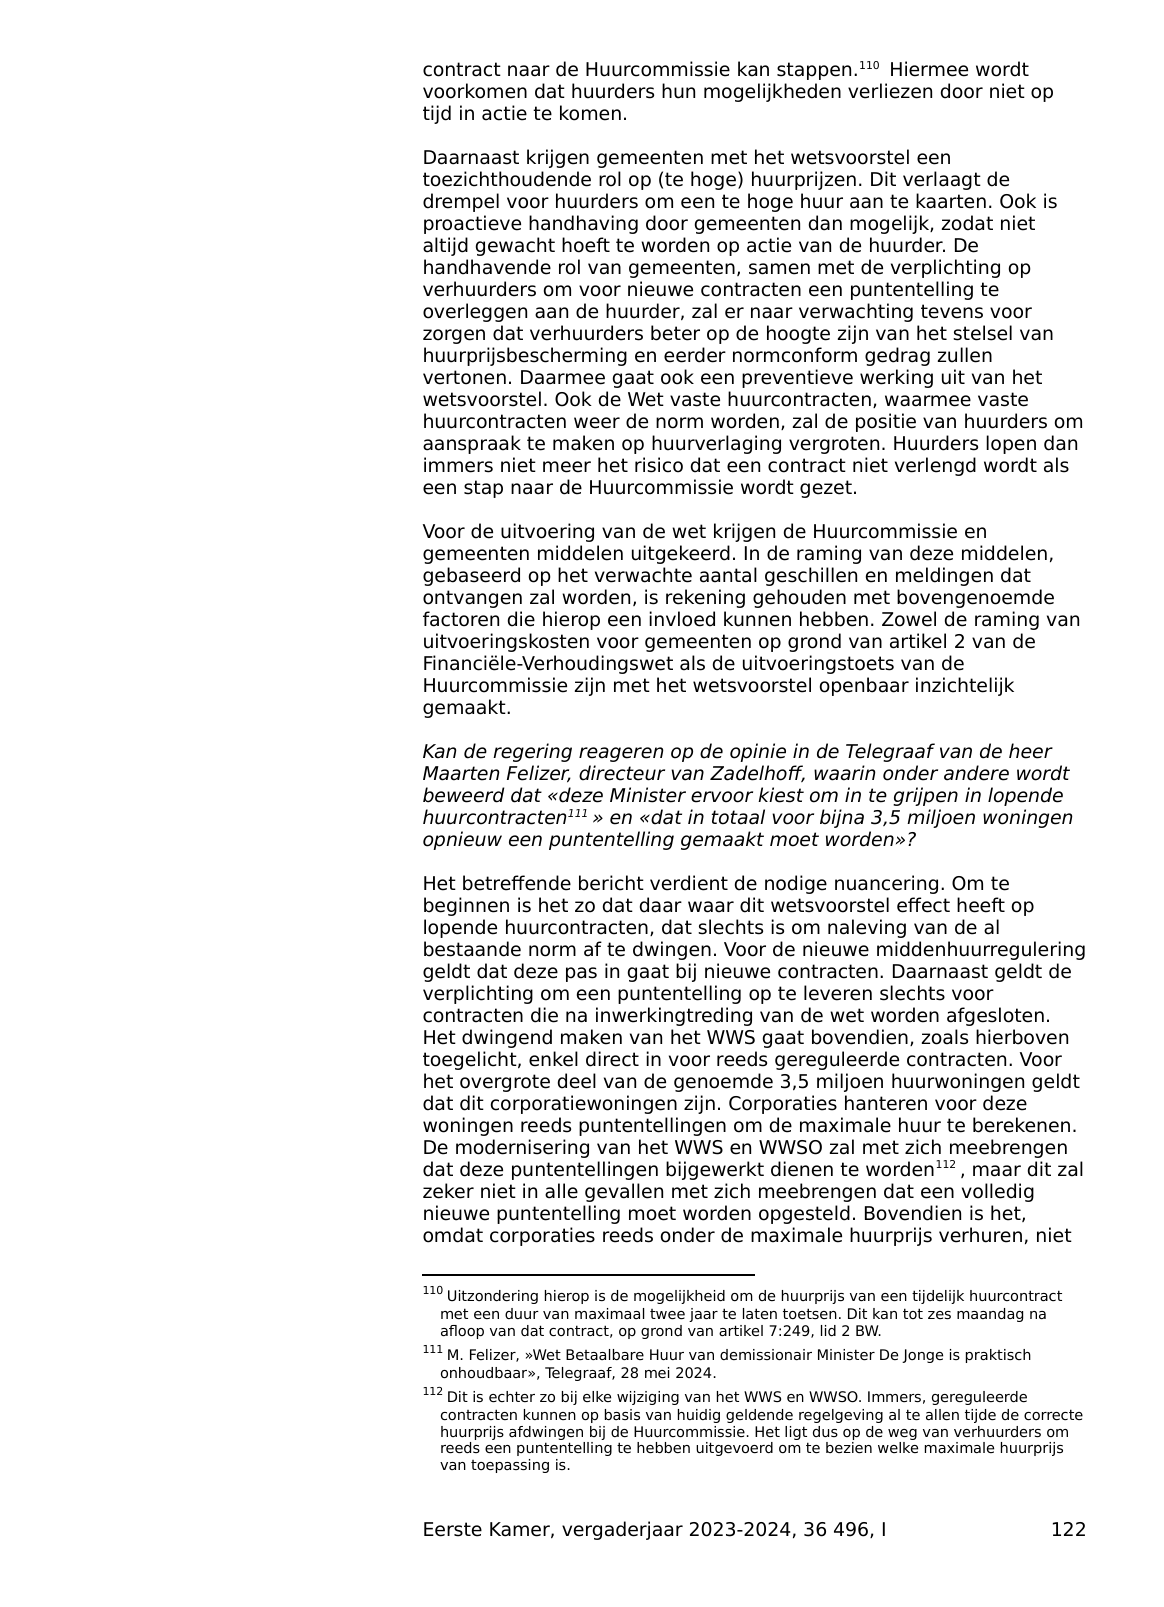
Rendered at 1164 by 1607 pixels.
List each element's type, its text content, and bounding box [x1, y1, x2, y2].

text Uitzondering hierop is de mogelijkheid om de huurprijs van een tijdelijk huurcontract met een duur van maximaal twee jaar te laten toetsen. Dit kan tot zes maandag na afloop van dat contract, op grond van artikel 7:249, lid 2 BW. [422, 1284, 1087, 1340]
text Dit is echter zo bij elke wijziging van het WWS en WWSO. Immers, gereguleerde contracten kunnen op basis van huidig geldende regelgeving al te allen tijde de correcte huurprijs afdwingen bij de Huurcommissie. Het ligt dus op de weg van verhuurders om reeds een puntentelling te hebben uitgevoerd om te bezien welke maximale huurprijs van toepassing is. [422, 1385, 1087, 1474]
text Kan de regering reageren op de opinie in de Telegraaf van de heer Maarten Felizer, directeur van Zadelhoff, waarin onder andere wordt beweerd dat «deze Minister ervoor kiest om in te grijpen in lopende huurcontracten» en «dat in totaal voor bijna 3,5 miljoen woningen opnieuw een puntentelling gemaakt moet worden»? [422, 741, 1087, 851]
text Daarnaast krijgen gemeenten met het wetsvoorstel een toezichthoudende rol op (te hoge) huurprijzen. Dit verlaagt de drempel voor huurders om een te hoge huur aan te kaarten. Ook is proactieve handhaving door gemeenten dan mogelijk, zodat niet altijd gewacht hoeft te worden op actie van de huurder. De handhavende rol van gemeenten, samen met de verplichting op verhuurders om voor nieuwe contracten een puntentelling te overleggen aan de huurder, zal er naar verwachting tevens voor zorgen dat verhuurders beter op de hoogte zijn van het stelsel van huurprijsbescherming en eerder normconform gedrag zullen vertonen. Daarmee gaat ook een preventieve werking uit van het wetsvoorstel. Ook de Wet vaste huurcontracten, waarmee vaste huurcontracten weer de norm worden, zal de positie van huurders om aanspraak te maken op huurverlaging vergroten. Huurders lopen dan immers niet meer het risico dat een contract niet verlengd wordt als een stap naar de Huurcommissie wordt gezet. [422, 147, 1087, 499]
text M. Felizer, »Wet Betaalbare Huur van demissionair Minister De Jonge is praktisch onhoudbaar», Telegraaf, 28 mei 2024. [422, 1343, 1087, 1382]
text Het betreffende bericht verdient de nodige nuancering. Om te beginnen is het zo dat daar waar dit wetsvoorstel effect heeft op lopende huurcontracten, dat slechts is om naleving van de al bestaande norm af te dwingen. Voor de nieuwe middenhuurregulering geldt dat deze pas in gaat bij nieuwe contracten. Daarnaast geldt de verplichting om een puntentelling op te leveren slechts voor contracten die na inwerkingtreding van de wet worden afgesloten. Het dwingend maken van het WWS gaat bovendien, zoals hierboven toegelicht, enkel direct in voor reeds gereguleerde contracten. Voor het overgrote deel van de genoemde 3,5 miljoen huurwoningen geldt dat dit corporatiewoningen zijn. Corporaties hanteren voor deze woningen reeds puntentellingen om de maximale huur te berekenen. De modernisering van het WWS en WWSO zal met zich meebrengen dat deze puntentellingen bijgewerkt dienen te worden, maar dit zal zeker niet in alle gevallen met zich meebrengen dat een volledig nieuwe puntentelling moet worden opgesteld. Bovendien is het, omdat corporaties reeds onder de maximale huurprijs verhuren, niet [422, 873, 1087, 1247]
text Voor de uitvoering van de wet krijgen de Huurcommissie en gemeenten middelen uitgekeerd. In de raming van deze middelen, gebaseerd op het verwachte aantal geschillen en meldingen dat ontvangen zal worden, is rekening gehouden met bovengenoemde factoren die hierop een invloed kunnen hebben. Zowel de raming van uitvoeringskosten voor gemeenten op grond van artikel 2 van de Financiële-Verhoudingswet als de uitvoeringstoets van de Huurcommissie zijn met het wetsvoorstel openbaar inzichtelijk gemaakt. [422, 521, 1087, 719]
text contract naar de Huurcommissie kan stappen. Hiermee wordt voorkomen dat huurders hun mogelijkheden verliezen door niet op tijd in actie te komen. [422, 59, 1087, 125]
